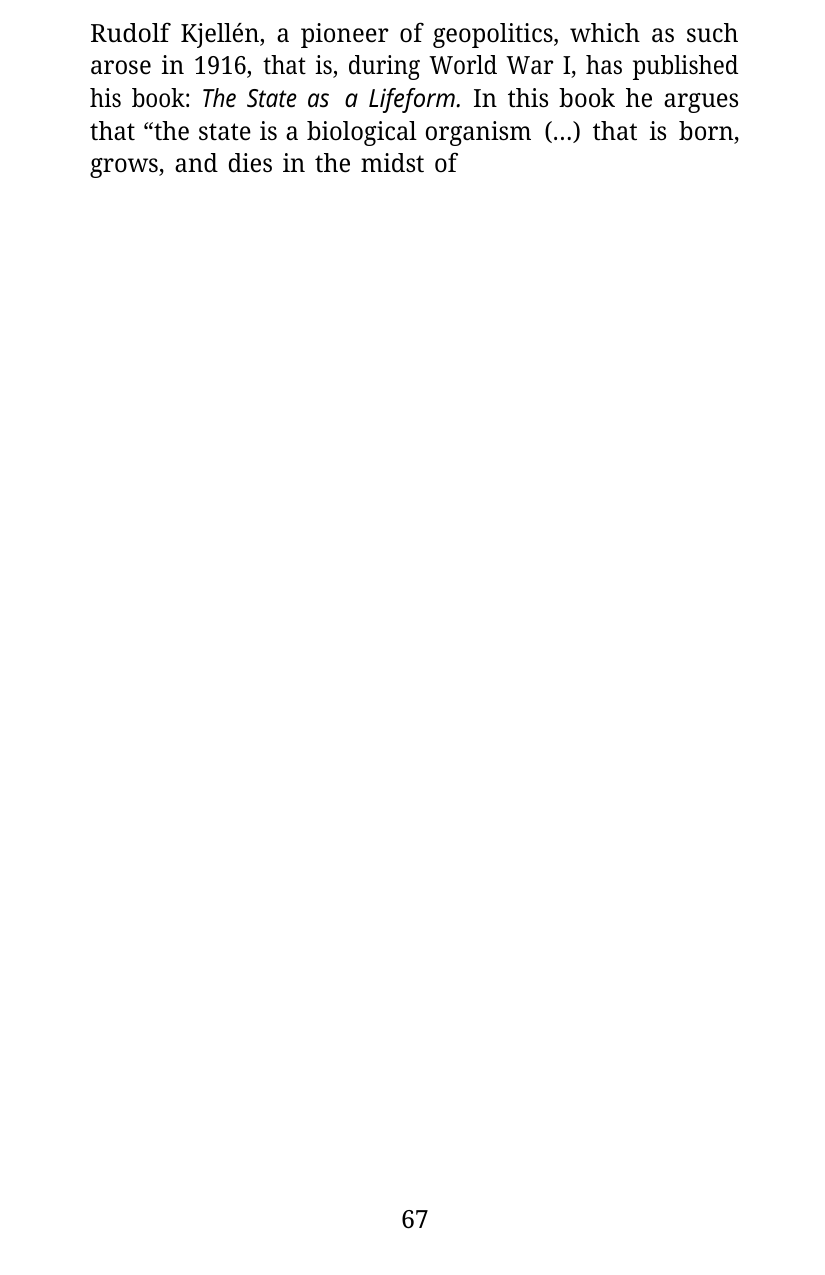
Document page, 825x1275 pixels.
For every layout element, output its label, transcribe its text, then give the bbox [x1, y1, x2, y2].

text Rudolf Kjellén, a pioneer of geopolitics, which as such arose in 1916, that is, during World War I, has published his book: The State as a Lifeform. In this book he argues that “the state is a biological organism (…) that is born, grows, and dies in the midst of [90, 17, 740, 180]
